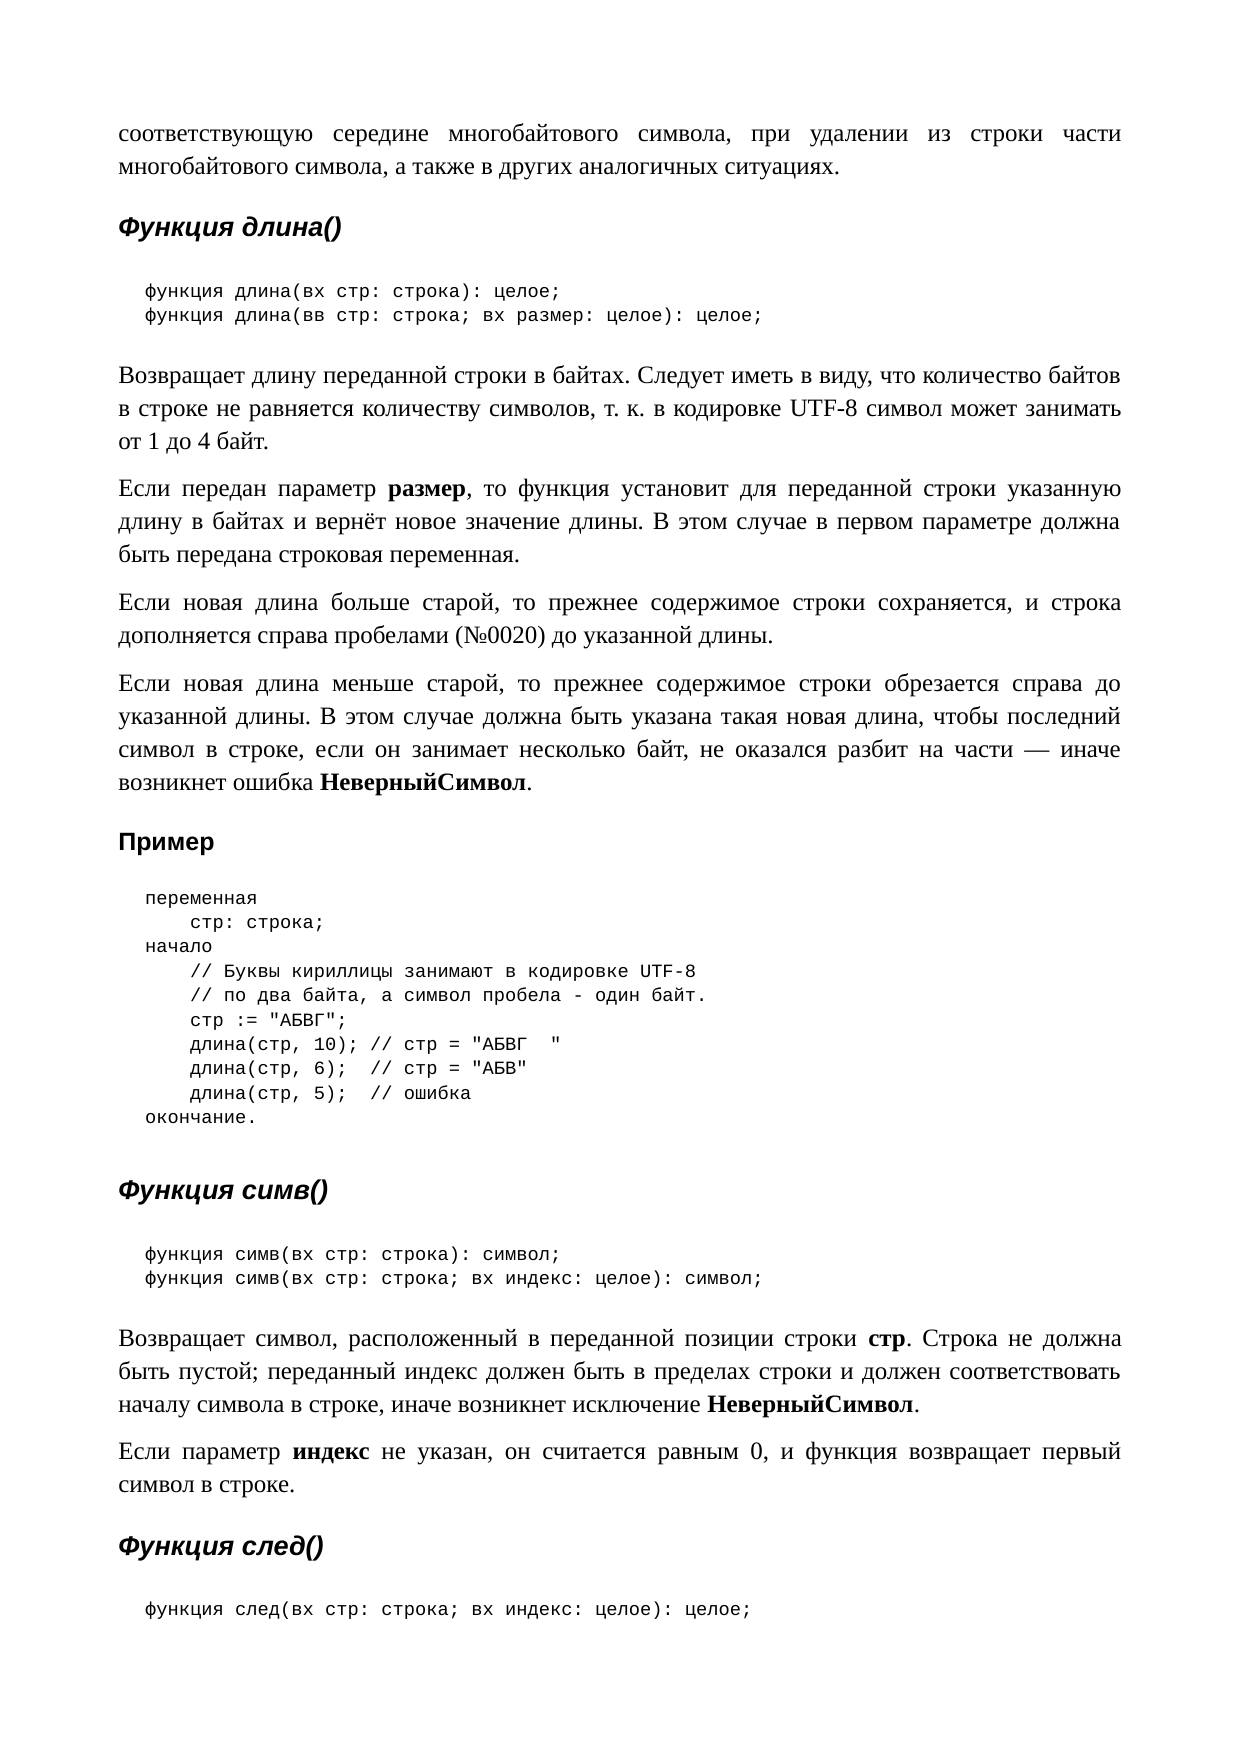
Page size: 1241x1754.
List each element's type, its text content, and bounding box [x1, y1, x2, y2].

text соответствующую середине многобайтового символа, при удалении из строки части многобайтового символа, а также в других аналогичных ситуациях. [118, 118, 1122, 180]
text длина(стр, 10); // стр = "АБВГ " [136, 1026, 1104, 1050]
text функция длина(вв стр: строка; вх размер: целое): целое; [136, 297, 1104, 336]
subtitle Функция длина() [118, 211, 1122, 242]
text функция след(вх стр: строка; вх индекс: целое): целое; [136, 1591, 1104, 1630]
text функция длина(вх стр: строка): целое; [136, 273, 1104, 297]
text длина(стр, 5); // ошибка [136, 1074, 1104, 1099]
text длина(стр, 6); // стр = "АБВ" [136, 1050, 1104, 1074]
text Если параметр индекс не указан, он считается равным 0, и функция возвращает первый символ в строке. [118, 1436, 1122, 1498]
text // по два байта, а символ пробела - один байт. [136, 977, 1104, 1001]
text Если новая длина меньше старой, то прежнее содержимое строки обрезается справа до указанной длины. В этом случае должна быть указана такая новая длина, чтобы последний символ в строке, если он занимает несколько байт, не оказался разбит на части — иначе возникнет ошибка НеверныйСимвол. [118, 668, 1122, 796]
subtitle Пример [118, 827, 1122, 856]
text функция симв(вх стр: строка): символ; [136, 1236, 1104, 1260]
text Возвращает символ, расположенный в переданной позиции строки стр. Строка не должна быть пустой; переданный индекс должен быть в пределах строки и должен соответствовать началу символа в строке, иначе возникнет исключение НеверныйСимвол. [118, 1323, 1122, 1417]
text окончание. [136, 1099, 1104, 1138]
text переменная [136, 879, 1104, 904]
text начало [136, 928, 1104, 953]
subtitle Функция симв() [118, 1174, 1122, 1205]
subtitle Функция след() [118, 1529, 1122, 1561]
text // Буквы кириллицы занимают в кодировке UTF-8 [136, 953, 1104, 977]
text Если новая длина больше старой, то прежнее содержимое строки сохраняется, и строка дополняется справа пробелами (№0020) до указанной длины. [118, 587, 1122, 649]
text Если передан параметр размер, то функция установит для переданной строки указанную длину в байтах и вернёт новое значение длины. В этом случае в первом параметре должна быть передана строковая переменная. [118, 473, 1122, 568]
text стр: строка; [136, 904, 1104, 928]
text функция симв(вх стр: строка; вх индекс: целое): символ; [136, 1260, 1104, 1299]
text Возвращает длину переданной строки в байтах. Следует иметь в виду, что количество байтов в строке не равняется количеству символов, т. к. в кодировке UTF-8 символ может занимать от 1 до 4 байт. [118, 360, 1122, 454]
text стр := "АБВГ"; [136, 1001, 1104, 1026]
